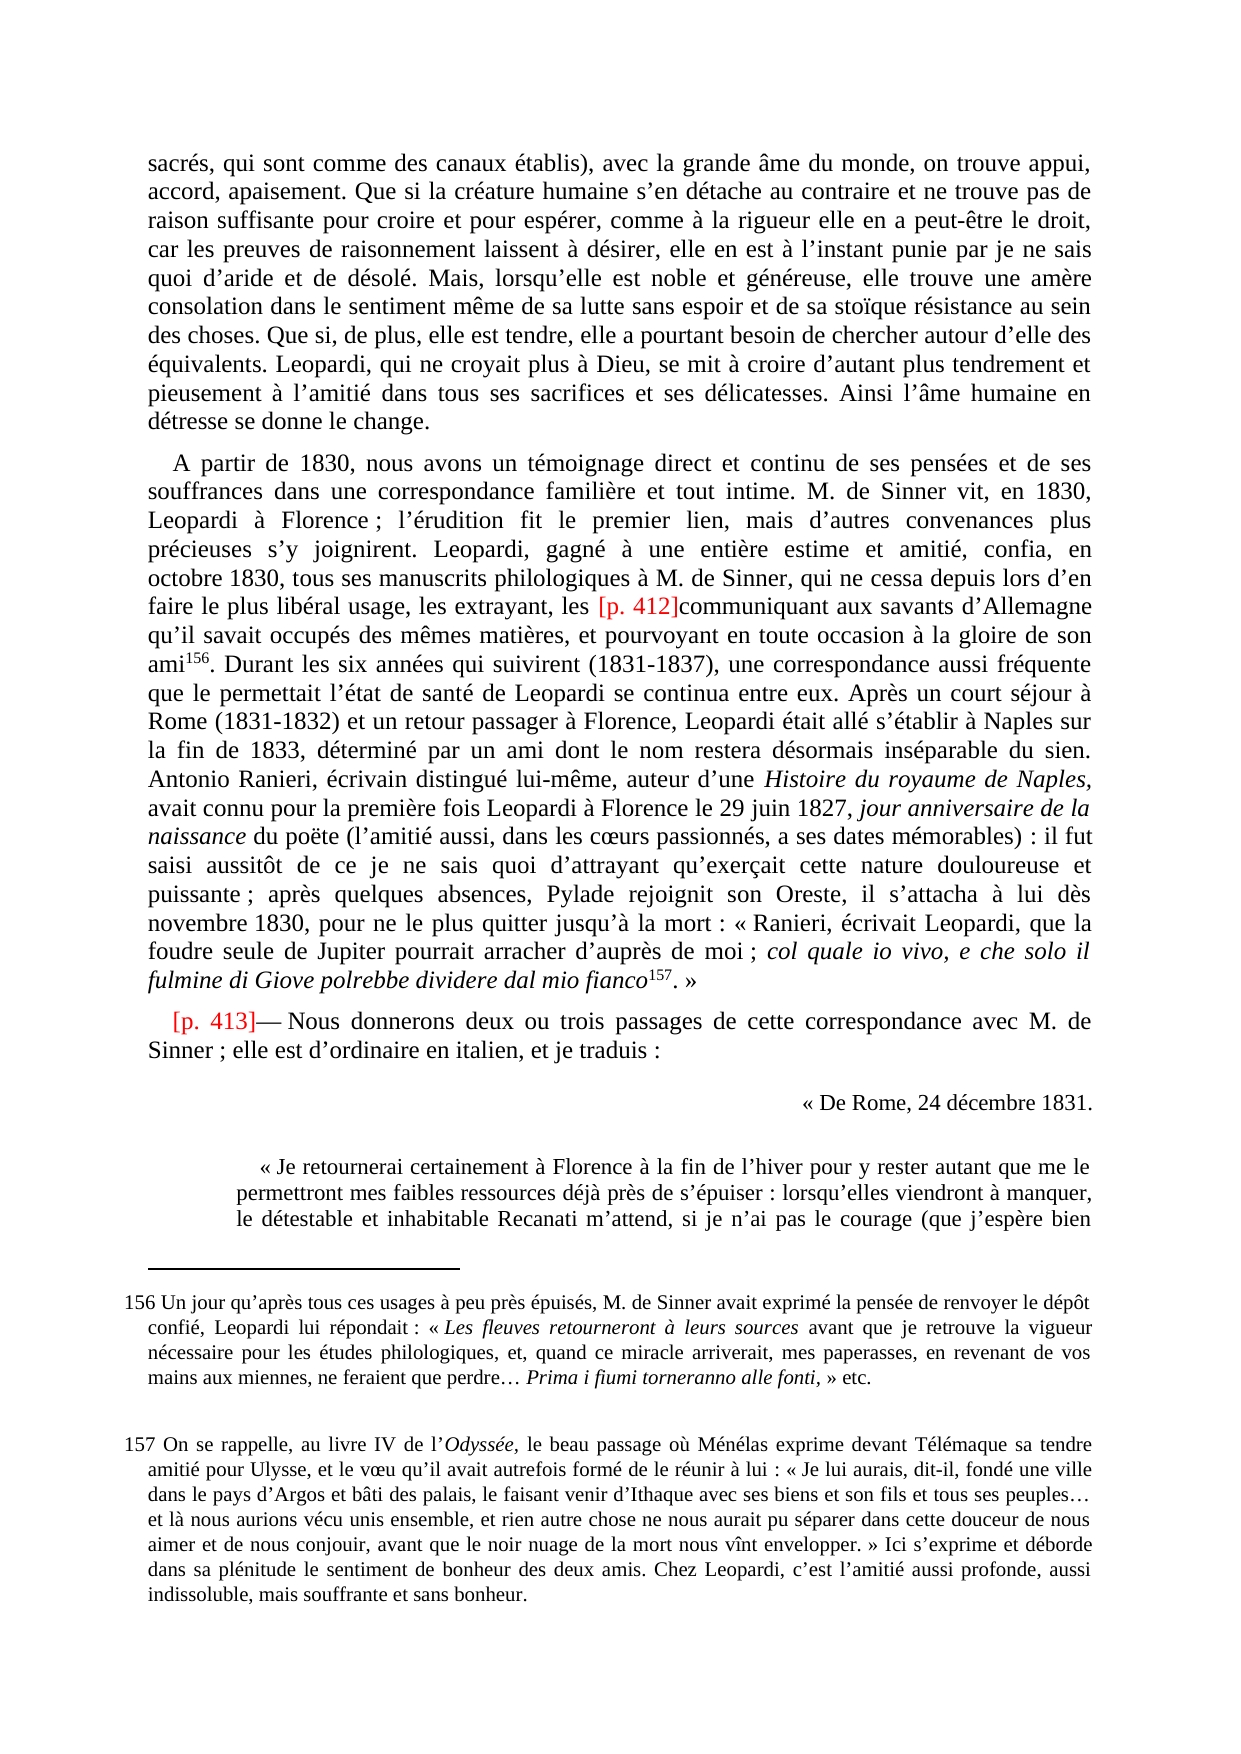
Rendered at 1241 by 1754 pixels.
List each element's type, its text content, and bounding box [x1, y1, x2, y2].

text A partir de 1830, nous avons un témoignage direct et continu de ses pensées et de ses souffrances dans une correspondance familière et tout intime. M. de Sinner vit, en 1830, Leopardi à Florence ; l’érudition fit le premier lien, mais d’autres convenances plus précieuses s’y joignirent. Leopardi, gagné à une entière estime et amitié, confia, en octobre 1830, tous ses manuscrits philologiques à M. de Sinner, qui ne cessa depuis lors d’en faire le plus libéral usage, les extrayant, les [p. 412]communiquant aux savants d’Allemagne qu’il savait occupés des mêmes matières, et pourvoyant en toute occasion à la gloire de son ami. Durant les six années qui suivirent (1831-1837), une correspondance aussi fréquente que le permettait l’état de santé de Leopardi se continua entre eux. Après un court séjour à Rome (1831-1832) et un retour passager à Florence, Leopardi était allé s’établir à Naples sur la fin de 1833, déterminé par un ami dont le nom restera désormais inséparable du sien. Antonio Ranieri, écrivain distingué lui-même, auteur d’une Histoire du royaume de Naples, avait connu pour la première fois Leopardi à Florence le 29 juin 1827, jour anniversaire de la naissance du poëte (l’amitié aussi, dans les cœurs passionnés, a ses dates mémorables) : il fut saisi aussitôt de ce je ne sais quoi d’attrayant qu’exerçait cette nature douloureuse et puissante ; après quelques absences, Pylade rejoignit son Oreste, il s’attacha à lui dès novembre 1830, pour ne le plus quitter jusqu’à la mort : « Ranieri, écrivait Leopardi, que la foudre seule de Jupiter pourrait arracher d’auprès de moi ; col quale io vivo, e che solo il fulmine di Giove polrebbe dividere dal mio fianco. » [148, 448, 1093, 994]
text [p. 413]— Nous donnerons deux ou trois passages de cette correspondance avec M. de Sinner ; elle est d’ordinaire en italien, et je traduis : [148, 1006, 1093, 1064]
text sacrés, qui sont comme des canaux établis), avec la grande âme du monde, on trouve appui, accord, apaisement. Que si la créature humaine s’en détache au contraire et ne trouve pas de raison suffisante pour croire et pour espérer, comme à la rigueur elle en a peut-être le droit, car les preuves de raisonnement laissent à désirer, elle en est à l’instant punie par je ne sais quoi d’aride et de désolé. Mais, lorsqu’elle est noble et généreuse, elle trouve une amère consolation dans le sentiment même de sa lutte sans espoir et de sa stoïque résistance au sein des choses. Que si, de plus, elle est tendre, elle a pourtant besoin de chercher autour d’elle des équivalents. Leopardi, qui ne croyait plus à Dieu, se mit à croire d’autant plus tendrement et pieusement à l’amitié dans tous ses sacrifices et ses délicatesses. Ainsi l’âme humaine en détresse se donne le change. [148, 148, 1093, 435]
text « Je retournerai certainement à Florence à la fin de l’hiver pour y rester autant que me le permettront mes faibles ressources déjà près de s’épuiser : lorsqu’elles viendront à manquer, le détestable et inhabitable Recanati m’attend, si je n’ai pas le courage (que j’espère bien [236, 1153, 1093, 1232]
text « De Rome, 24 décembre 1831. [148, 1089, 1093, 1115]
text On se rappelle, au livre IV de l’Odyssée, le beau passage où Ménélas exprime devant Télémaque sa tendre amitié pour Ulysse, et le vœu qu’il avait autrefois formé de le réunir à lui : « Je lui aurais, dit-il, fondé une ville dans le pays d’Argos et bâti des palais, le faisant venir d’Ithaque avec ses biens et son fils et tous ses peuples… et là nous aurions vécu unis ensemble, et rien autre chose ne nous aurait pu séparer dans cette douceur de nous aimer et de nous conjouir, avant que le noir nuage de la mort nous vînt envelopper. » Ici s’exprime et déborde dans sa plénitude le sentiment de bonheur des deux amis. Chez Leopardi, c’est l’amitié aussi profonde, aussi indissoluble, mais souffrante et sans bonheur. [124, 1431, 1093, 1606]
text Un jour qu’après tous ces usages à peu près épuisés, M. de Sinner avait exprimé la pensée de renvoyer le dépôt confié, Leopardi lui répondait : « Les fleuves retourneront à leurs sources avant que je retrouve la vigueur nécessaire pour les études philologiques, et, quand ce miracle arriverait, mes paperasses, en revenant de vos mains aux miennes, ne feraient que perdre… Prima i fiumi torneranno alle fonti, » etc. [124, 1290, 1093, 1390]
